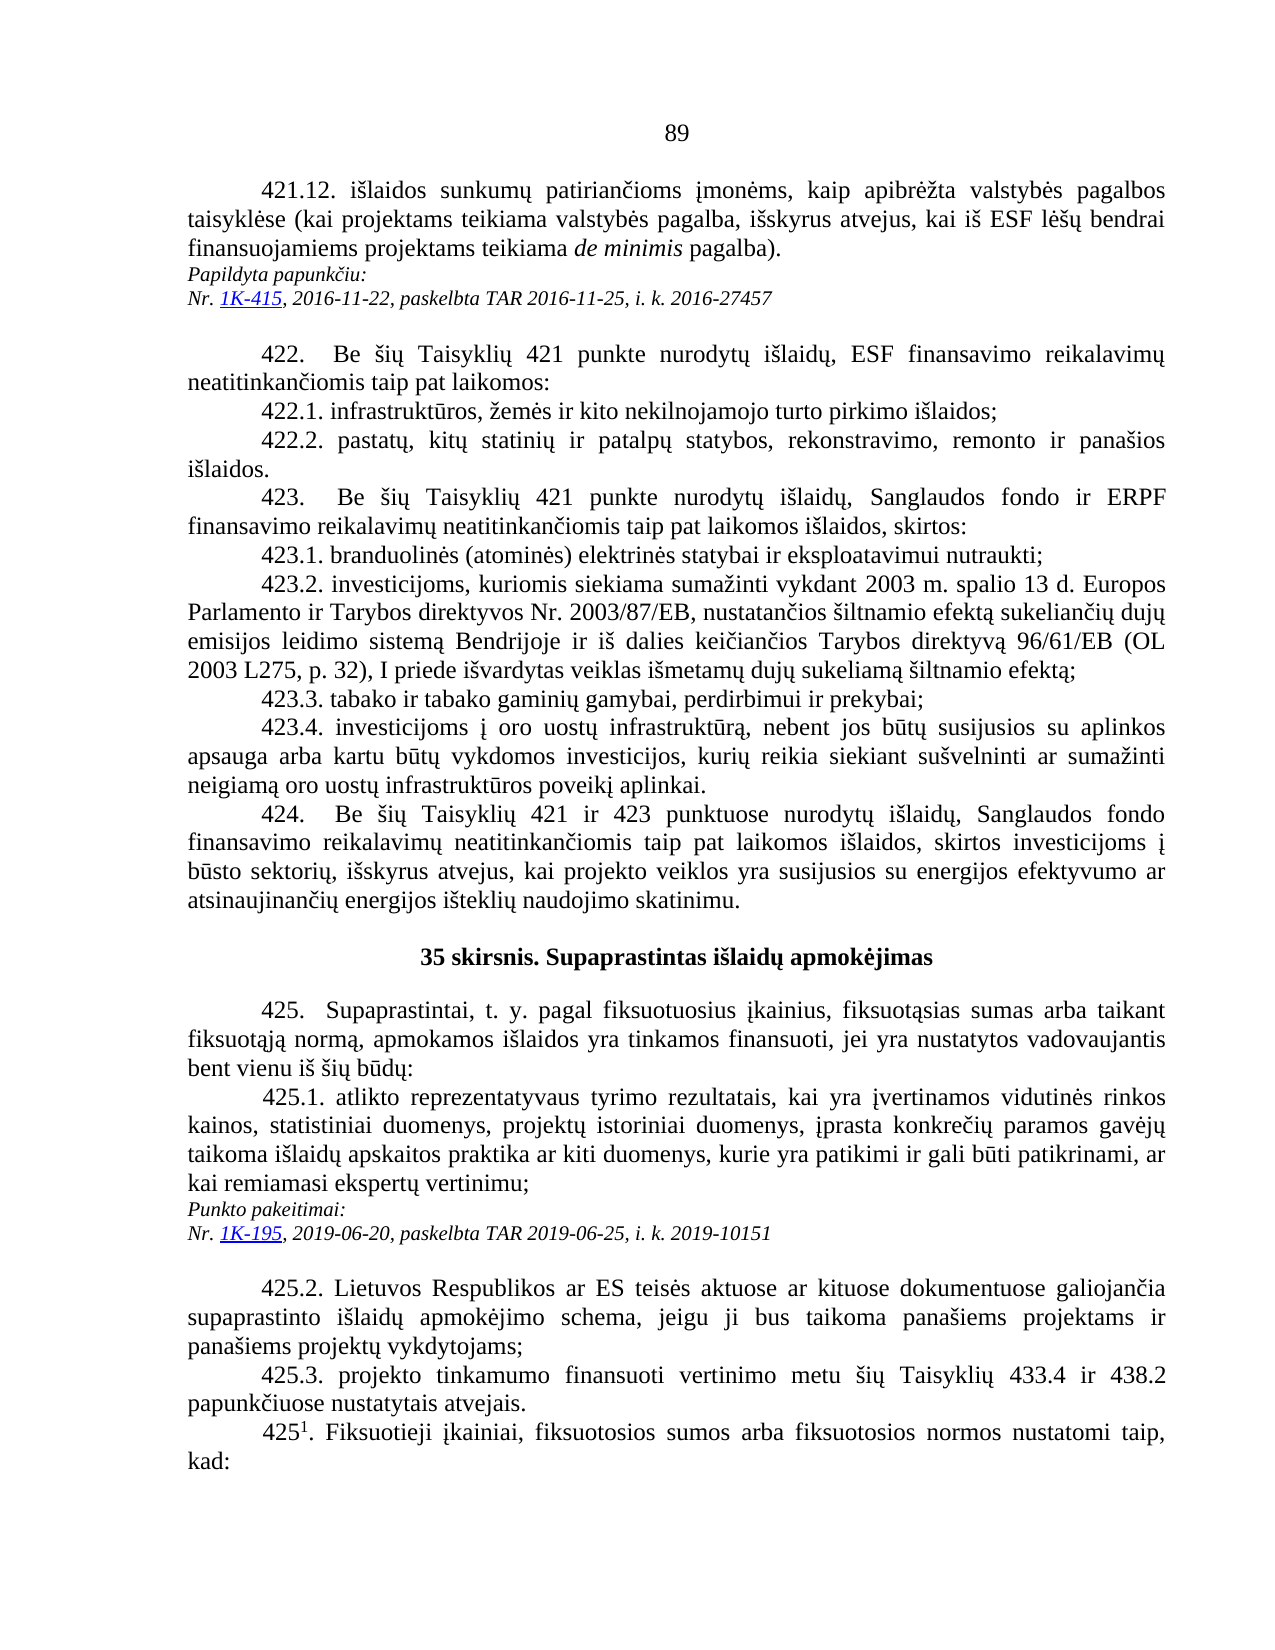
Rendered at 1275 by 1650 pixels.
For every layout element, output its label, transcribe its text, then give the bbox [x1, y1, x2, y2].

text Nr. 1K-415, 2016-11-22, paskelbta TAR 2016-11-25, i. k. 2016-27457 [187, 286, 1167, 310]
text Nr. 1K-195, 2019-06-20, paskelbta TAR 2019-06-25, i. k. 2019-10151 [187, 1221, 1167, 1245]
text 35 skirsnis. Supaprastintas išlaidų apmokėjimas [246, 942, 1107, 971]
text 422.1. infrastruktūros, žemės ir kito nekilnojamojo turto pirkimo išlaidos; [187, 396, 1167, 425]
text 425.2. Lietuvos Respublikos ar ES teisės aktuose ar kituose dokumentuose galiojančia supaprastinto išlaidų apmokėjimo schema, jeigu ji bus taikoma panašiems projektams ir panašiems projektų vykdytojams; [187, 1273, 1167, 1360]
text 423.2. investicijoms, kuriomis siekiama sumažinti vykdant 2003 m. spalio 13 d. Europos Parlamento ir Tarybos direktyvos Nr. 2003/87/EB, nustatančios šiltnamio efektą sukeliančių dujų emisijos leidimo sistemą Bendrijoje ir iš dalies keičiančios Tarybos direktyvą 96/61/EB (OL 2003 L275, p. 32), I priede išvardytas veiklas išmetamų dujų sukeliamą šiltnamio efektą; [187, 569, 1167, 684]
text 4251. Fiksuotieji įkainiai, fiksuotosios sumos arba fiksuotosios normos nustatomi taip, kad: [187, 1417, 1167, 1475]
text 425. Supaprastintai, t. y. pagal fiksuotuosius įkainius, fiksuotąsias sumas arba taikant fiksuotąją normą, apmokamos išlaidos yra tinkamos finansuoti, jei yra nustatytos vadovaujantis bent vienu iš šių būdų: [187, 995, 1167, 1082]
text 423.4. investicijoms į oro uostų infrastruktūrą, nebent jos būtų susijusios su aplinkos apsauga arba kartu būtų vykdomos investicijos, kurių reikia siekiant sušvelninti ar sumažinti neigiamą oro uostų infrastruktūros poveikį aplinkai. [187, 712, 1167, 799]
text Punkto pakeitimai: [187, 1197, 1167, 1221]
text 425.1. atlikto reprezentatyvaus tyrimo rezultatais, kai yra įvertinamos vidutinės rinkos kainos, statistiniai duomenys, projektų istoriniai duomenys, įprasta konkrečių paramos gavėjų taikoma išlaidų apskaitos praktika ar kiti duomenys, kurie yra patikimi ir gali būti patikrinami, ar kai remiamasi ekspertų vertinimu; [187, 1082, 1167, 1197]
text 423.1. branduolinės (atominės) elektrinės statybai ir eksploatavimui nutraukti; [187, 540, 1167, 569]
text 422. Be šių Taisyklių 421 punkte nurodytų išlaidų, ESF finansavimo reikalavimų neatitinkančiomis taip pat laikomos: [187, 339, 1167, 396]
text 423. Be šių Taisyklių 421 punkte nurodytų išlaidų, Sanglaudos fondo ir ERPF finansavimo reikalavimų neatitinkančiomis taip pat laikomos išlaidos, skirtos: [187, 482, 1167, 540]
text 424. Be šių Taisyklių 421 ir 423 punktuose nurodytų išlaidų, Sanglaudos fondo finansavimo reikalavimų neatitinkančiomis taip pat laikomos išlaidos, skirtos investicijoms į būsto sektorių, išskyrus atvejus, kai projekto veiklos yra susijusios su energijos efektyvumo ar atsinaujinančių energijos išteklių naudojimo skatinimu. [187, 799, 1167, 914]
text 421.12. išlaidos sunkumų patiriančioms įmonėms, kaip apibrėžta valstybės pagalbos taisyklėse (kai projektams teikiama valstybės pagalba, išskyrus atvejus, kai iš ESF lėšų bendrai finansuojamiems projektams teikiama de minimis pagalba). [187, 176, 1167, 262]
text 422.2. pastatų, kitų statinių ir patalpų statybos, rekonstravimo, remonto ir panašios išlaidos. [187, 425, 1167, 482]
text 425.3. projekto tinkamumo finansuoti vertinimo metu šių Taisyklių 433.4 ir 438.2 papunkčiuose nustatytais atvejais. [187, 1360, 1167, 1417]
text Papildyta papunkčiu: [187, 262, 1167, 286]
text 423.3. tabako ir tabako gaminių gamybai, perdirbimui ir prekybai; [187, 684, 1167, 712]
